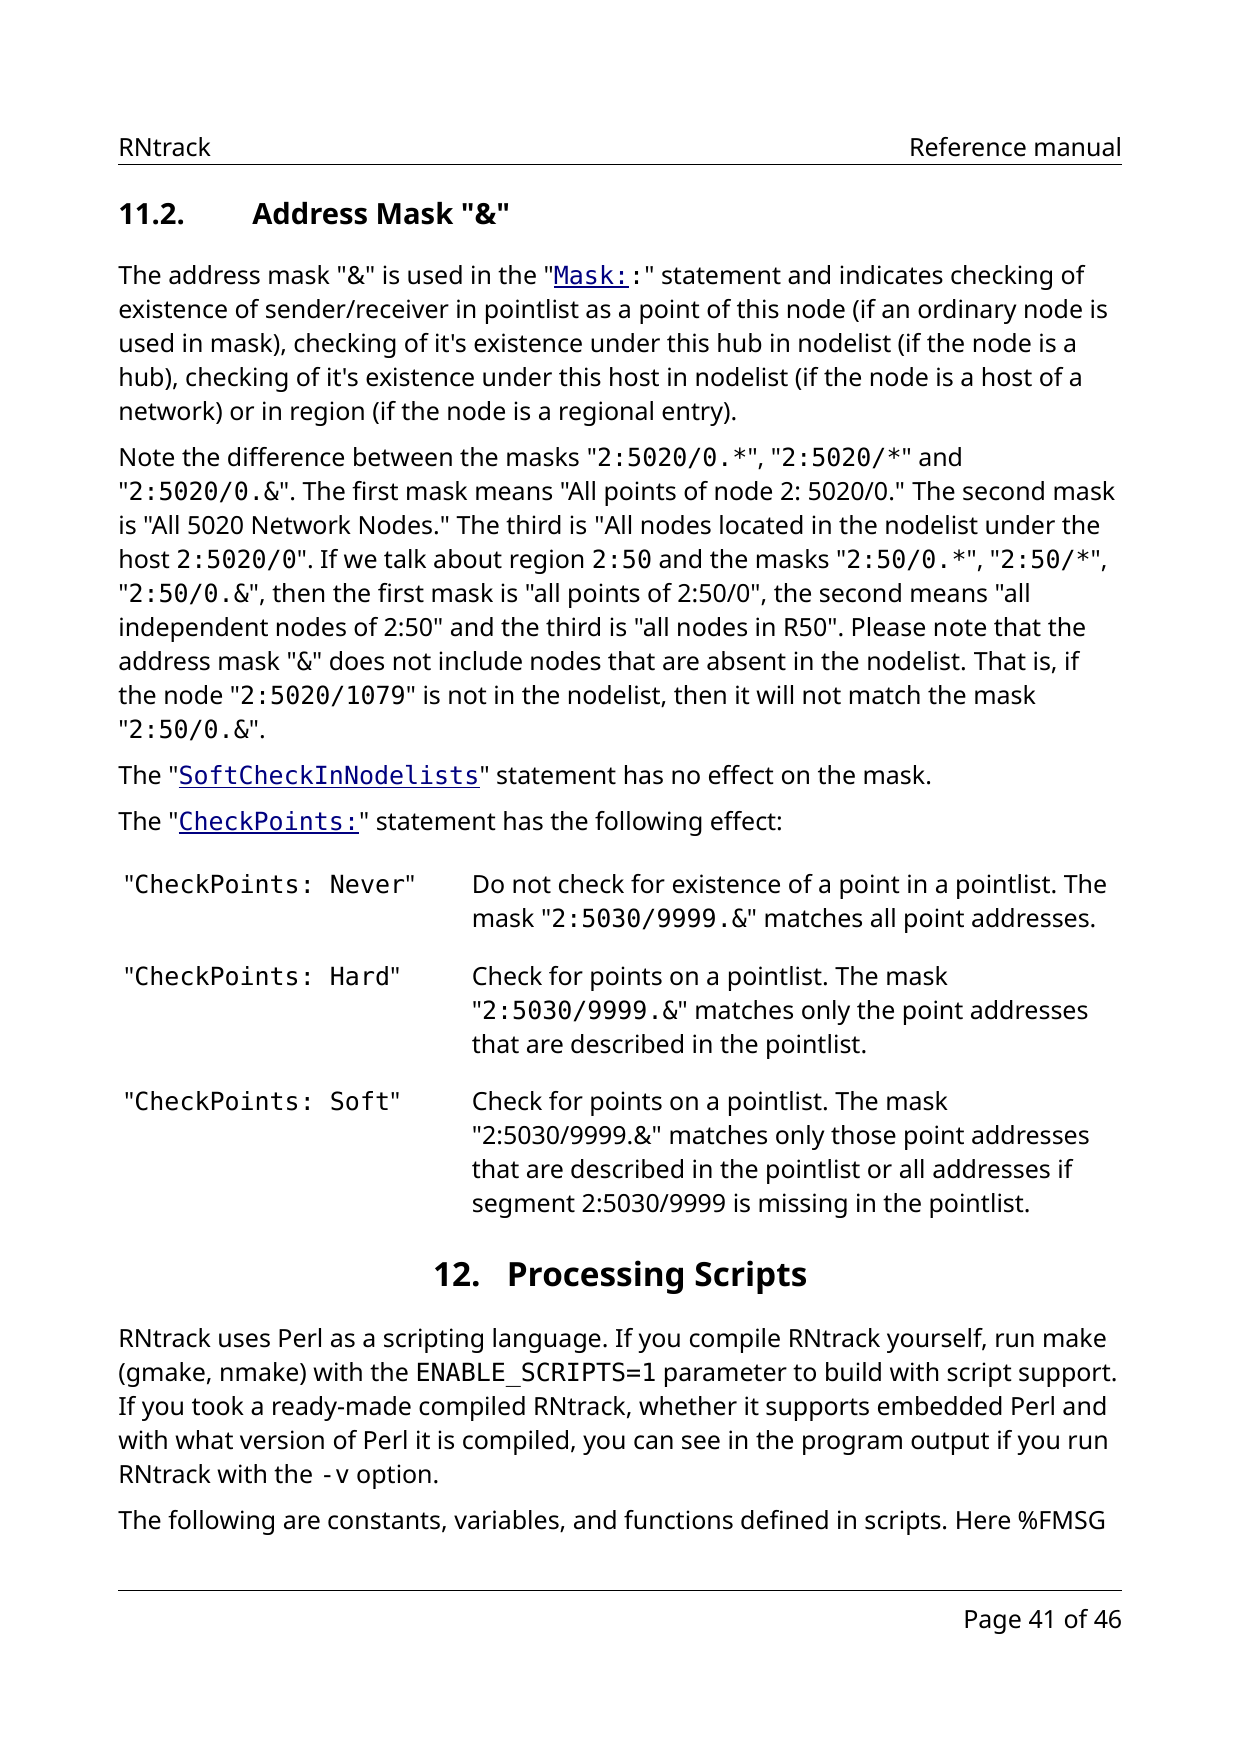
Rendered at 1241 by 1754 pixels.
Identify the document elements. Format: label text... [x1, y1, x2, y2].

subtitle Processing Scripts [118, 1251, 1122, 1296]
table_cell "CheckPoints: Soft" [118, 1066, 466, 1226]
text Note the difference between the masks "2:5020/0.*", "2:5020/*" and "2:5020/0.&". The first mask means "All points of node 2: 5020/0." The second mask is "All 5020 Network Nodes." The third is "All nodes located in the nodelist under the host 2:5020/0". If we talk about region 2:50 and the masks "2:50/0.*", "2:50/*", "2:50/0.&", then the first mask is "all points of 2:50/0", the second means "all independent nodes of 2:50" and the third is "all nodes in R50". Please note that the address mask "&" does not include nodes that are absent in the nodelist. That is, if the node "2:5020/1079" is not in the nodelist, then it will not match the mask "2:50/0.&". [118, 439, 1122, 746]
text The "SoftCheckInNodelists" statement has no effect on the mask. [118, 758, 1122, 792]
table_cell Check for points on a pointlist. The mask "2:5030/9999.&" matches only those point addresses that are described in the pointlist or all addresses if segment 2:5030/9999 is missing in the pointlist. [466, 1066, 1122, 1226]
text The address mask "&" is used in the "Mask::" statement and indicates checking of existence of sender/receiver in pointlist as a point of this node (if an ordinary node is used in mask), checking of it's existence under this hub in nodelist (if the node is a hub), checking of it's existence under this host in nodelist (if the node is a host of a network) or in region (if the node is a regional entry). [118, 257, 1122, 428]
text The following are constants, variables, and functions defined in scripts. Here %FMSG [118, 1503, 1122, 1537]
table_header "CheckPoints: Never" [118, 850, 466, 941]
table_cell Check for points on a pointlist. The mask "2:5030/9999.&" matches only the point addresses that are described in the pointlist. [466, 941, 1122, 1066]
table_cell "CheckPoints: Hard" [118, 941, 466, 1066]
text RNtrack uses Perl as a scripting language. If you compile RNtrack yourself, run make (gmake, nmake) with the ENABLE_SCRIPTS=1 parameter to build with script support. If you took a ready-made compiled RNtrack, whether it supports embedded Perl and with what version of Perl it is compiled, you can see in the program output if you run RNtrack with the -v option. [118, 1321, 1122, 1491]
text The "CheckPoints:" statement has the following effect: [118, 804, 1122, 838]
table_header Do not check for existence of a point in a pointlist. The mask "2:5030/9999.&" matches all point addresses. [466, 850, 1122, 941]
subtitle Address Mask "&" [118, 193, 1122, 233]
